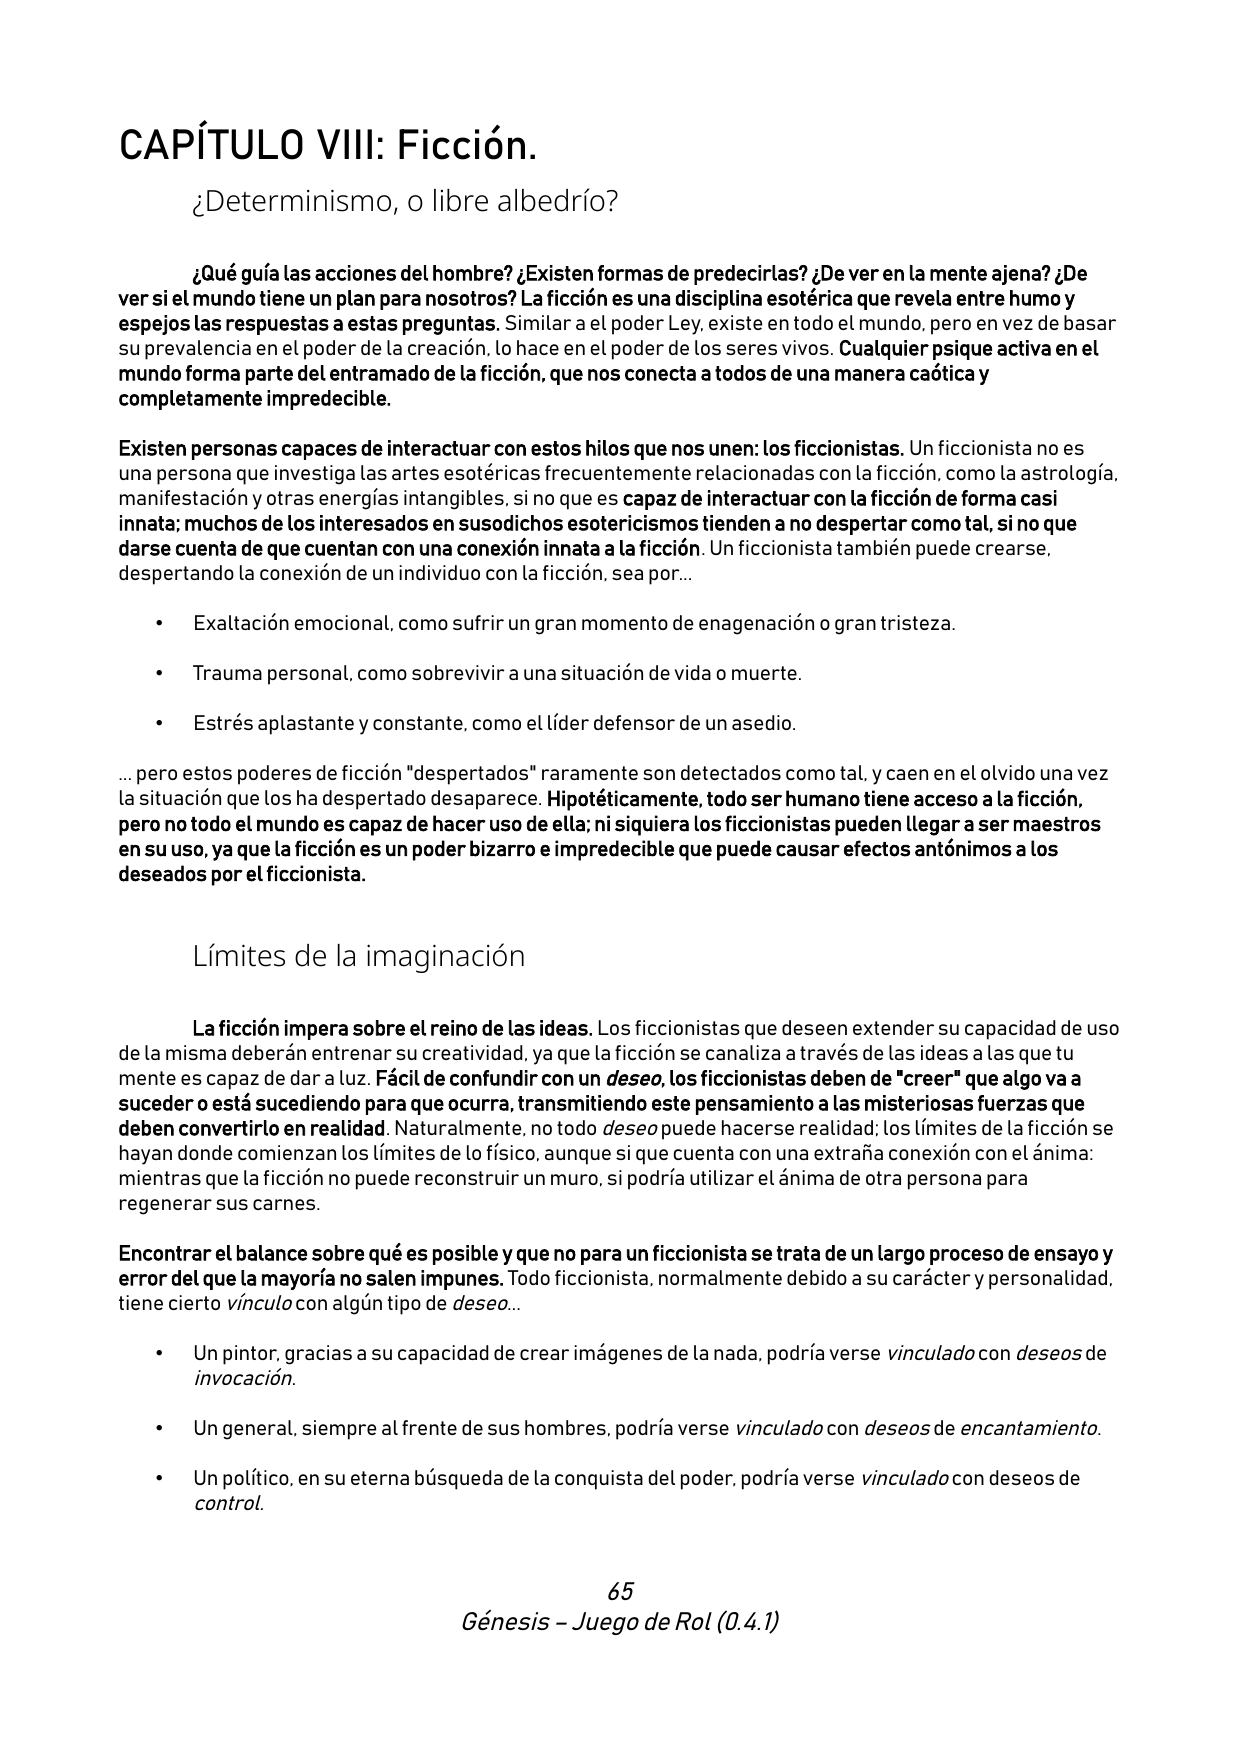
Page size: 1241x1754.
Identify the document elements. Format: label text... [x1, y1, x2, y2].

list Un general, siempre al frente de sus hombres, podría verse vinculado con deseos de encantamiento. [156, 1415, 1122, 1440]
subtitle CAPÍTULO VIII: Ficción. [118, 118, 1122, 168]
subtitle Límites de la imaginación [118, 935, 1122, 975]
subtitle ¿Determinismo, o libre albedrío? [118, 180, 1122, 220]
list Exaltación emocional, como sufrir un gran momento de enagenación o gran tristeza. [156, 609, 1122, 635]
text ... pero estos poderes de ficción "despertados" raramente son detectados como tal, y caen en el olvido una vez la situación que los ha despertado desaparece. Hipotéticamente, todo ser humano tiene acceso a la ficción, pero no todo el mundo es capaz de hacer uso de ella; ni siquiera los ficcionistas pueden llegar a ser maestros en su uso, ya que la ficción es un poder bizarro e impredecible que puede causar efectos antónimos a los deseados por el ficcionista. [118, 760, 1122, 885]
text ¿Qué guía las acciones del hombre? ¿Existen formas de predecirlas? ¿De ver en la mente ajena? ¿De ver si el mundo tiene un plan para nosotros? La ficción es una disciplina esotérica que revela entre humo y espejos las respuestas a estas preguntas. Similar a el poder Ley, existe en todo el mundo, pero en vez de basar su prevalencia en el poder de la creación, lo hace en el poder de los seres vivos. Cualquier psique activa en el mundo forma parte del entramado de la ficción, que nos conecta a todos de una manera caótica y completamente impredecible. [118, 259, 1122, 409]
list Un pintor, gracias a su capacidad de crear imágenes de la nada, podría verse vinculado con deseos de invocación. [156, 1339, 1122, 1390]
list Un político, en su eterna búsqueda de la conquista del poder, podría verse vinculado con deseos de control. [156, 1465, 1122, 1515]
text Existen personas capaces de interactuar con estos hilos que nos unen: los ficcionistas. Un ficcionista no es una persona que investiga las artes esotéricas frecuentemente relacionadas con la ficción, como la astrología, manifestación y otras energías intangibles, si no que es capaz de interactuar con la ficción de forma casi innata; muchos de los interesados en susodichos esotericismos tienden a no despertar como tal, si no que darse cuenta de que cuentan con una conexión innata a la ficción. Un ficcionista también puede crearse, despertando la conexión de un individuo con la ficción, sea por... [118, 434, 1122, 584]
text Encontrar el balance sobre qué es posible y que no para un ficcionista se trata de un largo proceso de ensayo y error del que la mayoría no salen impunes. Todo ficcionista, normalmente debido a su carácter y personalidad, tiene cierto vínculo con algún tipo de deseo... [118, 1239, 1122, 1314]
list Trauma personal, como sobrevivir a una situación de vida o muerte. [156, 660, 1122, 685]
list Estrés aplastante y constante, como el líder defensor de un asedio. [156, 710, 1122, 735]
text La ficción impera sobre el reino de las ideas. Los ficcionistas que deseen extender su capacidad de uso de la misma deberán entrenar su creatividad, ya que la ficción se canaliza a través de las ideas a las que tu mente es capaz de dar a luz. Fácil de confundir con un deseo, los ficcionistas deben de "creer" que algo va a suceder o está sucediendo para que ocurra, transmitiendo este pensamiento a las misteriosas fuerzas que deben convertirlo en realidad. Naturalmente, no todo deseo puede hacerse realidad; los límites de la ficción se hayan donde comienzan los límites de lo físico, aunque si que cuenta con una extraña conexión con el ánima: mientras que la ficción no puede reconstruir un muro, si podría utilizar el ánima de otra persona para regenerar sus carnes. [118, 1014, 1122, 1214]
